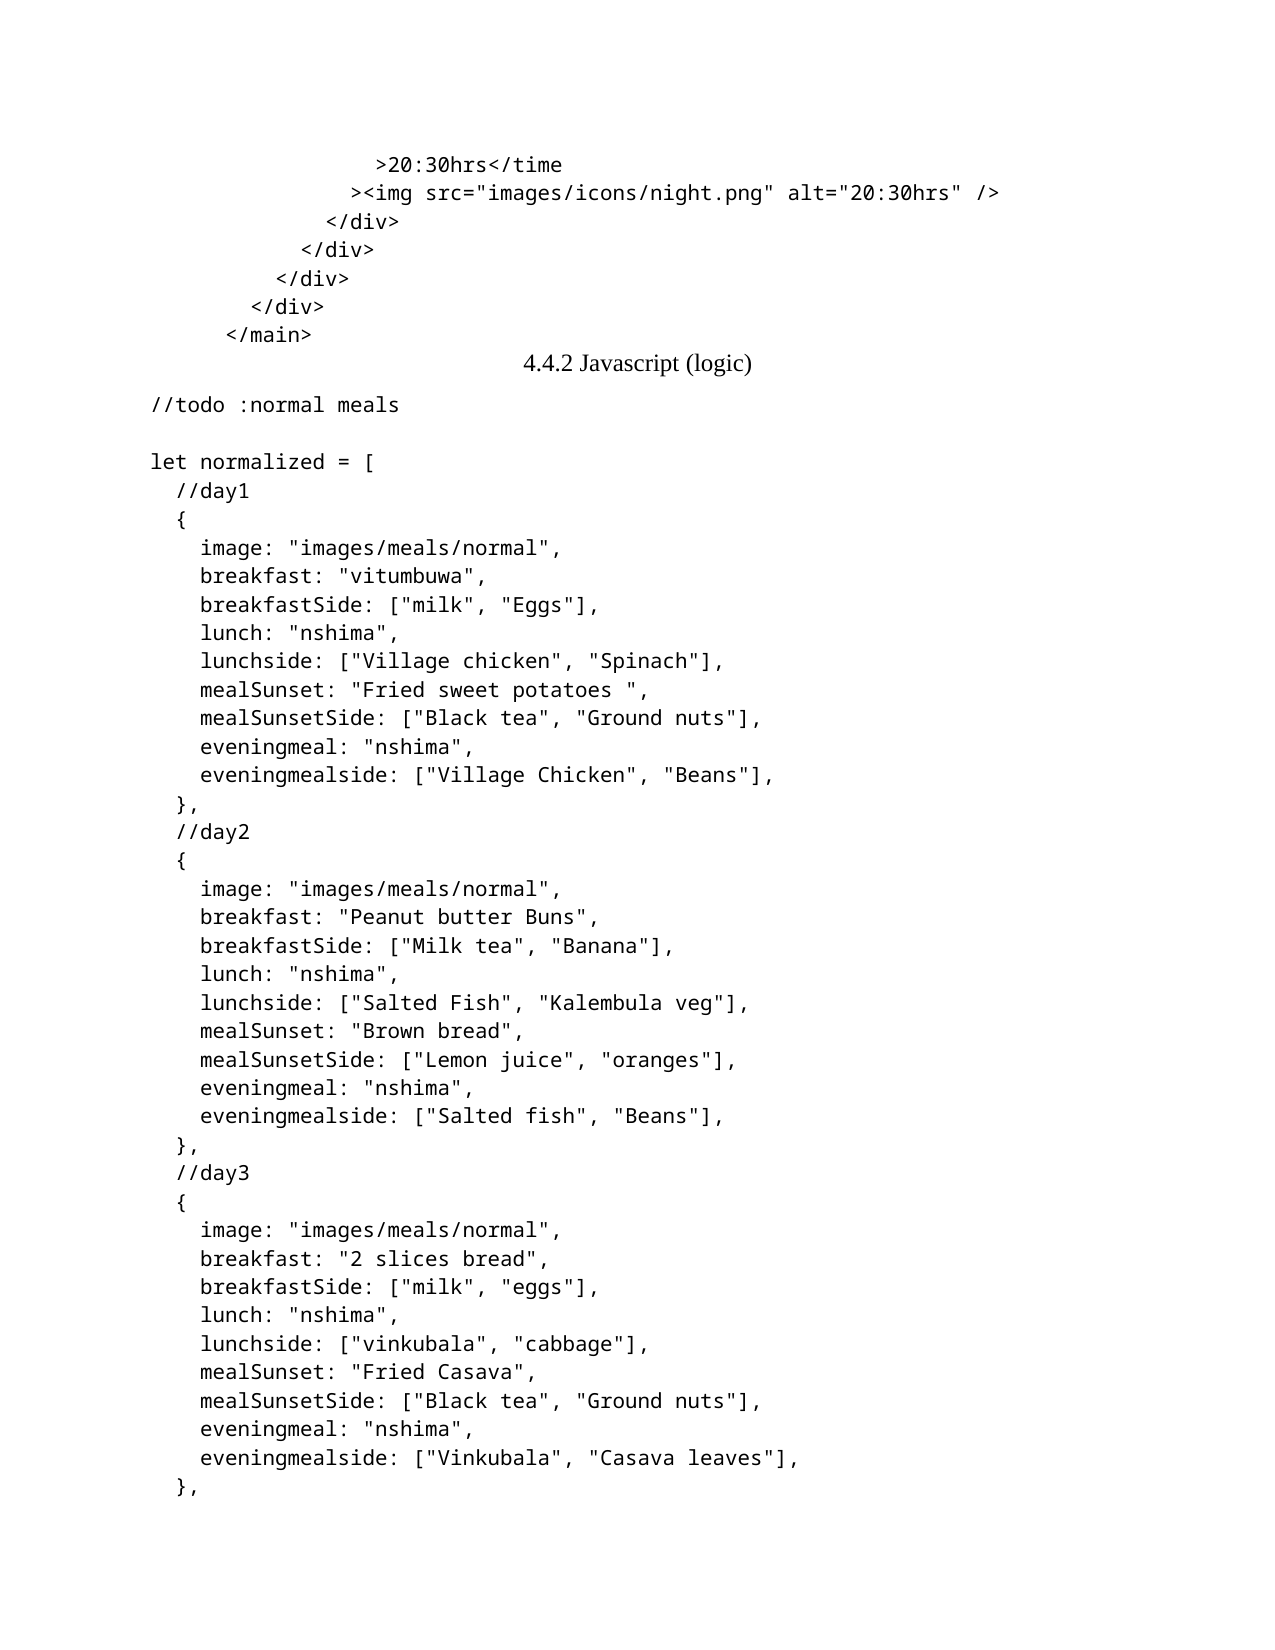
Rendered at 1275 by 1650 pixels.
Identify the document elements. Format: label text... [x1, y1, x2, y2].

text eveningmeal: "nshima", [150, 1073, 1125, 1102]
text >20:30hrs</time [150, 150, 1125, 178]
text </div> [150, 207, 1125, 235]
text </div> [150, 264, 1125, 292]
text lunchside: ["Salted Fish", "Kalembula veg"], [150, 988, 1125, 1016]
text breakfast: "vitumbuwa", [150, 561, 1125, 590]
text mealSunsetSide: ["Black tea", "Ground nuts"], [150, 703, 1125, 732]
text }, [150, 1130, 1125, 1158]
text //day2 [150, 817, 1125, 846]
text </div> [150, 235, 1125, 264]
text breakfastSide: ["milk", "eggs"], [150, 1272, 1125, 1301]
text </div> [150, 292, 1125, 321]
text let normalized = [ [150, 447, 1125, 476]
text breakfastSide: ["Milk tea", "Banana"], [150, 931, 1125, 959]
text { [150, 1187, 1125, 1215]
text mealSunset: "Fried Casava", [150, 1357, 1125, 1386]
subtitle 4.4.2 Javascript (logic) [150, 349, 1125, 377]
text }, [150, 789, 1125, 817]
text ><img src="images/icons/night.png" alt="20:30hrs" /> [150, 178, 1125, 207]
text lunch: "nshima", [150, 959, 1125, 988]
text //day3 [150, 1158, 1125, 1187]
text breakfast: "Peanut butter Buns", [150, 902, 1125, 931]
text image: "images/meals/normal", [150, 874, 1125, 902]
text image: "images/meals/normal", [150, 533, 1125, 561]
text mealSunsetSide: ["Lemon juice", "oranges"], [150, 1045, 1125, 1073]
text mealSunsetSide: ["Black tea", "Ground nuts"], [150, 1386, 1125, 1414]
text { [150, 504, 1125, 533]
text }, [150, 1471, 1125, 1500]
text mealSunset: "Fried sweet potatoes ", [150, 675, 1125, 703]
text mealSunset: "Brown bread", [150, 1016, 1125, 1045]
text eveningmealside: ["Village Chicken", "Beans"], [150, 760, 1125, 789]
text image: "images/meals/normal", [150, 1215, 1125, 1244]
text eveningmealside: ["Salted fish", "Beans"], [150, 1102, 1125, 1130]
text breakfastSide: ["milk", "Eggs"], [150, 590, 1125, 618]
text lunchside: ["vinkubala", "cabbage"], [150, 1329, 1125, 1357]
text //todo :normal meals [150, 391, 1125, 419]
text eveningmealside: ["Vinkubala", "Casava leaves"], [150, 1443, 1125, 1471]
text lunch: "nshima", [150, 1301, 1125, 1329]
text </main> [150, 321, 1125, 349]
text lunch: "nshima", [150, 618, 1125, 647]
text eveningmeal: "nshima", [150, 1414, 1125, 1443]
text eveningmeal: "nshima", [150, 732, 1125, 760]
text breakfast: "2 slices bread", [150, 1244, 1125, 1272]
text //day1 [150, 476, 1125, 504]
text { [150, 846, 1125, 874]
text lunchside: ["Village chicken", "Spinach"], [150, 647, 1125, 675]
